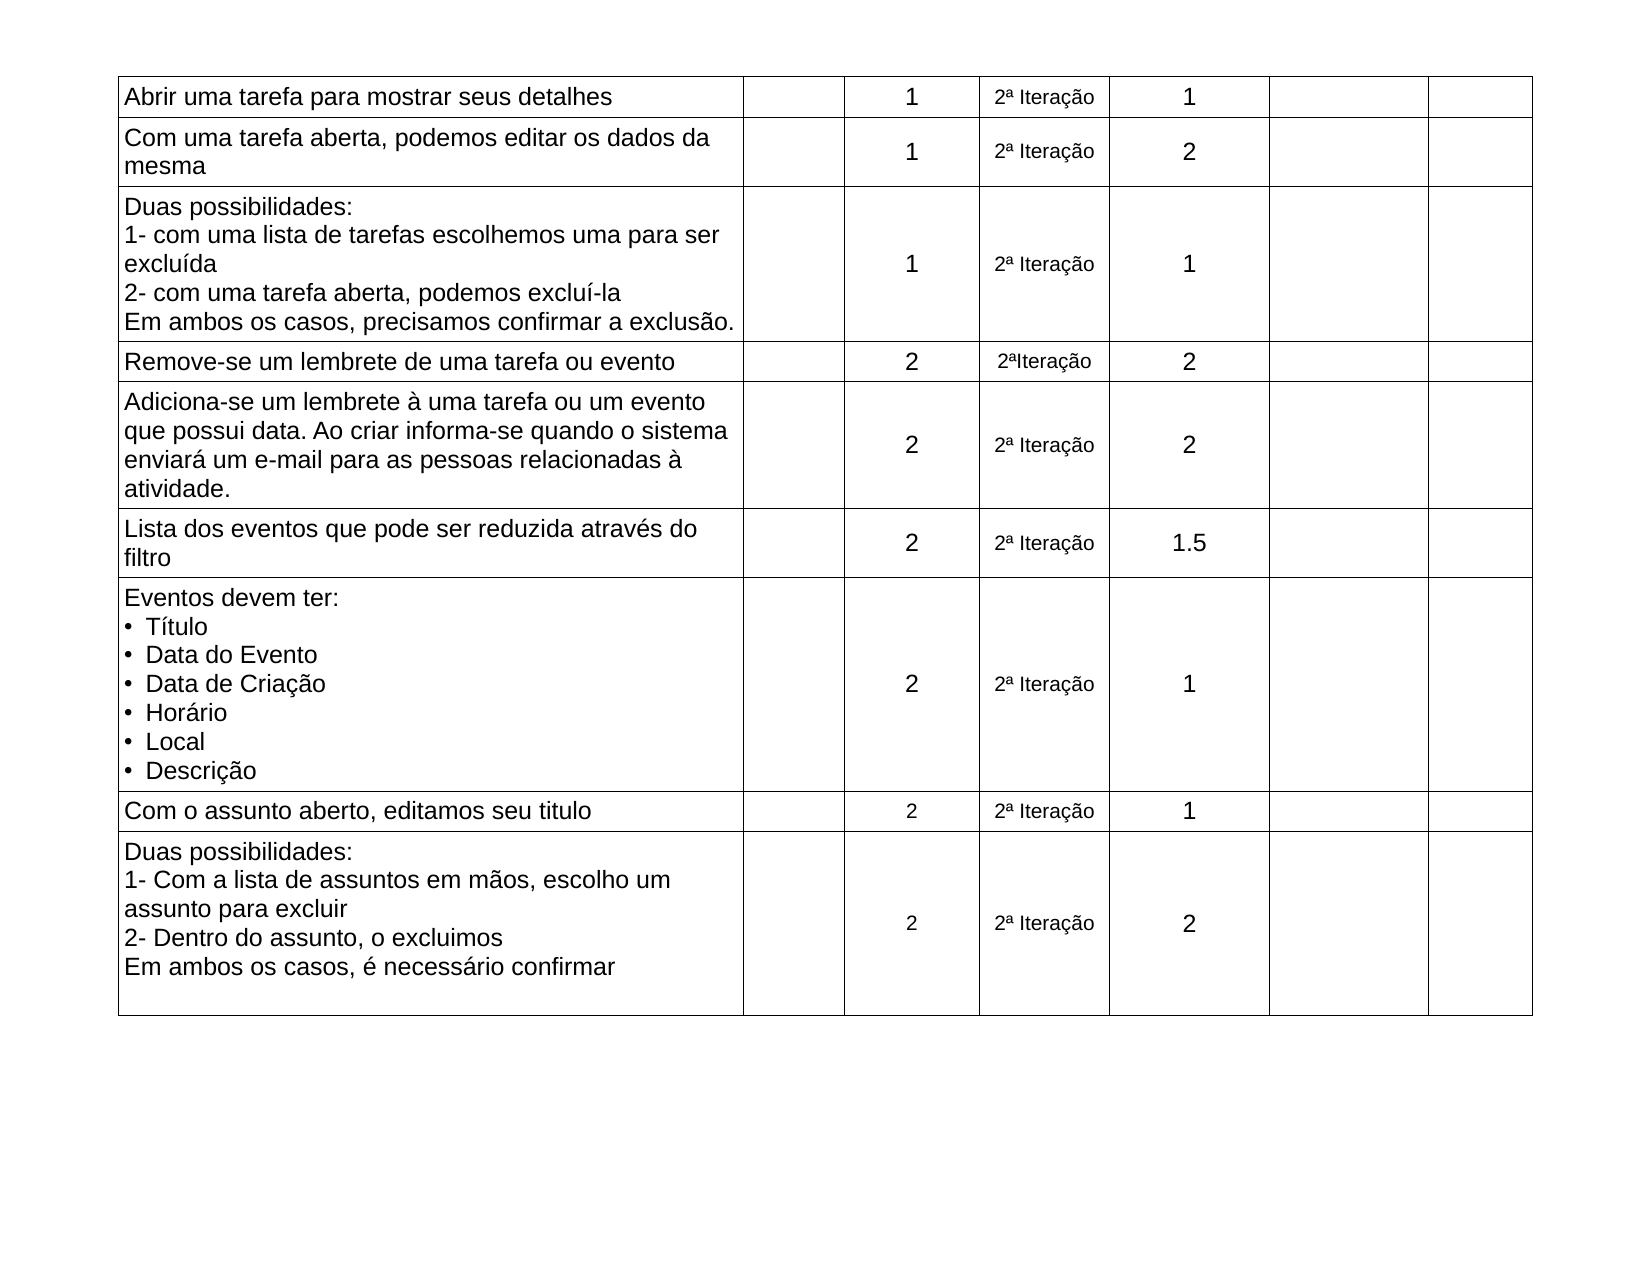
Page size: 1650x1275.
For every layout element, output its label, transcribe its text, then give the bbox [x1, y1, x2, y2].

table_cell 2 [845, 382, 979, 508]
table_cell 1 [845, 187, 979, 341]
table_cell [744, 832, 844, 1015]
table_cell [1429, 578, 1532, 791]
table_cell 1.5 [1110, 509, 1269, 577]
table_cell 2 [845, 792, 979, 831]
table_cell 2 [845, 342, 979, 381]
table_cell [1270, 832, 1428, 1015]
table_cell [1429, 342, 1532, 381]
table_cell [1270, 578, 1428, 791]
table_cell 2 [845, 832, 979, 1015]
table_cell Remove-se um lembrete de uma tarefa ou evento [119, 342, 743, 381]
table_header 1 [845, 77, 979, 117]
table_cell [744, 187, 844, 341]
table_cell 2 [1110, 118, 1269, 186]
table_cell 1 [1110, 792, 1269, 831]
table_cell 1 [845, 118, 979, 186]
table_cell [1429, 187, 1532, 341]
table_cell Duas possibilidades: 1- com uma lista de tarefas escolhemos uma para ser excluída 2- com uma tarefa aberta, podemos excluí-la Em ambos os casos, precisamos confirmar a exclusão. [119, 187, 743, 341]
table_header [1429, 77, 1532, 117]
table_cell Duas possibilidades: 1- Com a lista de assuntos em mãos, escolho um assunto para excluir 2- Dentro do assunto, o excluimos Em ambos os casos, é necessário confirmar [119, 832, 743, 1015]
table_cell [1270, 118, 1428, 186]
table_cell [1429, 382, 1532, 508]
table_cell 2 [1110, 342, 1269, 381]
table_header 1 [1110, 77, 1269, 117]
table_cell [1270, 792, 1428, 831]
table_header [744, 77, 844, 117]
table_cell Adiciona-se um lembrete à uma tarefa ou um evento que possui data. Ao criar informa-se quando o sistema enviará um e-mail para as pessoas relacionadas à atividade. [119, 382, 743, 508]
table_cell 2ª Iteração [980, 792, 1109, 831]
table_cell Lista dos eventos que pode ser reduzida através do filtro [119, 509, 743, 577]
table_cell Com o assunto aberto, editamos seu titulo [119, 792, 743, 831]
table_cell 1 [1110, 578, 1269, 791]
table_cell [744, 578, 844, 791]
table_cell 1 [1110, 187, 1269, 341]
table_cell [744, 342, 844, 381]
table_cell [744, 118, 844, 186]
table_cell 2ª Iteração [980, 187, 1109, 341]
table_cell [1429, 118, 1532, 186]
table_cell [1270, 382, 1428, 508]
table_cell [1270, 509, 1428, 577]
table_cell Eventos devem ter: Título Data do Evento Data de Criação Horário Local Descrição [119, 578, 743, 791]
table_cell [1429, 509, 1532, 577]
table_cell 2ª Iteração [980, 382, 1109, 508]
table_header Abrir uma tarefa para mostrar seus detalhes [119, 77, 743, 117]
table_cell [1429, 832, 1532, 1015]
table_cell [744, 792, 844, 831]
table_cell 2 [1110, 382, 1269, 508]
table_cell [1270, 342, 1428, 381]
table_header [1270, 77, 1428, 117]
table_cell 2ªIteração [980, 342, 1109, 381]
table_cell 2ª Iteração [980, 509, 1109, 577]
table_cell [1270, 187, 1428, 341]
table_header 2ª Iteração [980, 77, 1109, 117]
table_cell 2ª Iteração [980, 832, 1109, 1015]
table_cell 2 [845, 578, 979, 791]
table_cell [1429, 792, 1532, 831]
table_cell [744, 509, 844, 577]
table_cell Com uma tarefa aberta, podemos editar os dados da mesma [119, 118, 743, 186]
table_cell 2 [845, 509, 979, 577]
table_cell [744, 382, 844, 508]
table_cell 2ª Iteração [980, 578, 1109, 791]
table_cell 2 [1110, 832, 1269, 1015]
table_cell 2ª Iteração [980, 118, 1109, 186]
